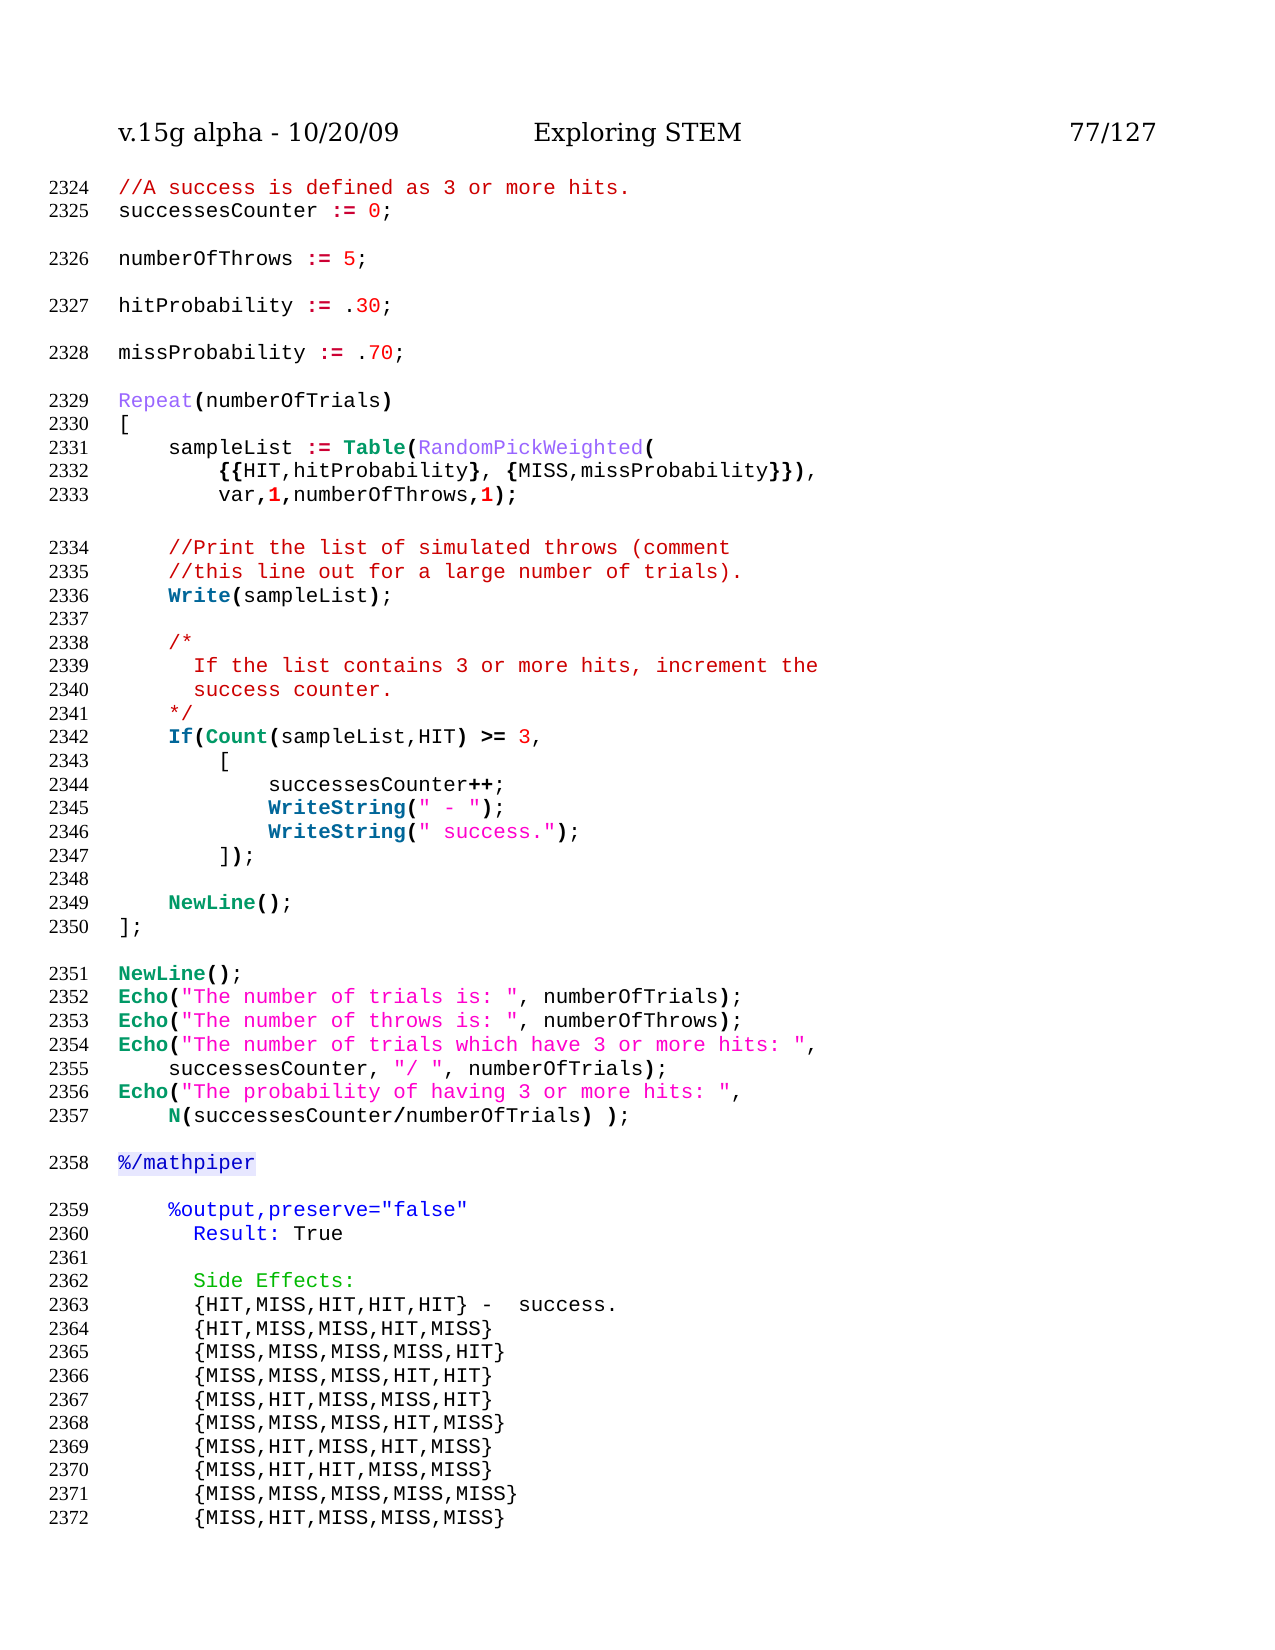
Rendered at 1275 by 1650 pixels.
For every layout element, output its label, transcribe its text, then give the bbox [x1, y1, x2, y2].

text /* [118, 632, 1157, 656]
text {MISS,MISS,MISS,MISS,HIT} [118, 1341, 1157, 1365]
text %output,preserve="false" [118, 1199, 1157, 1223]
text NewLine(); [118, 892, 1157, 916]
text {MISS,HIT,MISS,MISS,MISS} [118, 1507, 1157, 1530]
text //this line out for a large number of trials). [118, 561, 1157, 584]
text Echo("The number of throws is: ", numberOfThrows); [118, 1010, 1157, 1034]
text {HIT,MISS,HIT,HIT,HIT} - success. [118, 1294, 1157, 1318]
text ]; [118, 916, 1157, 939]
text If(Count(sampleList,HIT) >= 3, [118, 726, 1157, 750]
text Echo("The number of trials which have 3 or more hits: ", [118, 1034, 1157, 1057]
text WriteString(" - "); [118, 797, 1157, 821]
text Side Effects: [118, 1270, 1157, 1294]
text N(successesCounter/numberOfTrials) ); [118, 1105, 1157, 1128]
text {MISS,MISS,MISS,HIT,HIT} [118, 1365, 1157, 1388]
text [ [118, 413, 1157, 437]
text If the list contains 3 or more hits, increment the [118, 656, 1157, 679]
text sampleList := Table(RandomPickWeighted( [118, 437, 1157, 461]
text Result: True [118, 1223, 1157, 1247]
text {MISS,HIT,MISS,MISS,HIT} [118, 1388, 1157, 1412]
text successesCounter := 0; [118, 200, 1157, 224]
text {MISS,HIT,MISS,HIT,MISS} [118, 1436, 1157, 1459]
text missProbability := .70; [118, 342, 1157, 366]
text Repeat(numberOfTrials) [118, 389, 1157, 413]
text successesCounter, "/ ", numberOfTrials); [118, 1057, 1157, 1081]
text {HIT,MISS,MISS,HIT,MISS} [118, 1318, 1157, 1341]
text */ [118, 703, 1157, 726]
text successesCounter++; [118, 774, 1157, 797]
text {MISS,MISS,MISS,MISS,MISS} [118, 1483, 1157, 1507]
text [ [118, 750, 1157, 774]
text ]); [118, 845, 1157, 868]
text WriteString(" success."); [118, 821, 1157, 845]
text {MISS,MISS,MISS,HIT,MISS} [118, 1412, 1157, 1436]
text numberOfThrows := 5; [118, 248, 1157, 271]
text %/mathpiper [118, 1152, 1157, 1176]
text Echo("The number of trials is: ", numberOfTrials); [118, 987, 1157, 1010]
text //Print the list of simulated throws (comment [118, 537, 1157, 561]
text hitProbability := .30; [118, 295, 1157, 319]
text //A success is defined as 3 or more hits. [118, 177, 1157, 200]
text Write(sampleList); [118, 584, 1157, 608]
text var,1,numberOfThrows,1); [118, 484, 1157, 508]
text success counter. [118, 679, 1157, 703]
text Echo("The probability of having 3 or more hits: ", [118, 1081, 1157, 1105]
text {{HIT,hitProbability}, {MISS,missProbability}}), [118, 461, 1157, 484]
text NewLine(); [118, 963, 1157, 987]
text {MISS,HIT,HIT,MISS,MISS} [118, 1459, 1157, 1483]
